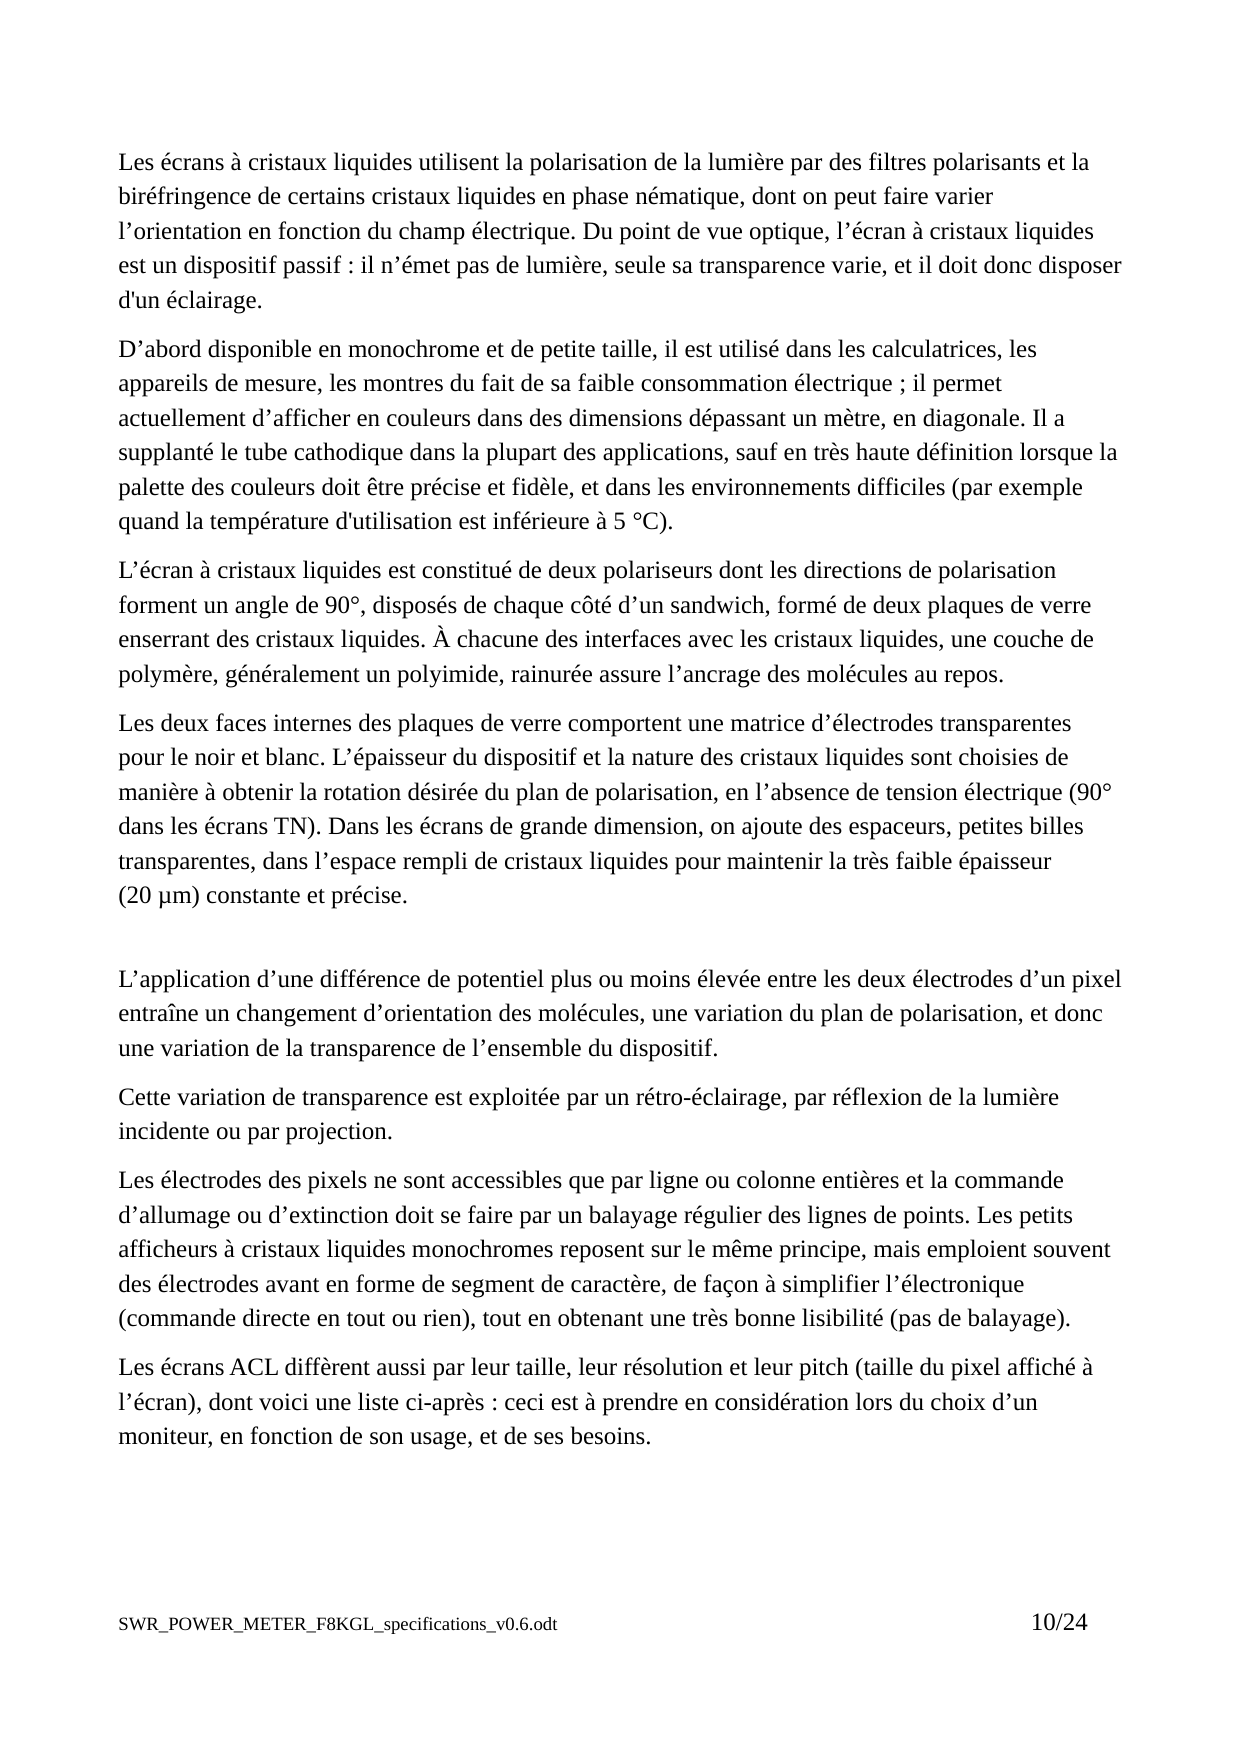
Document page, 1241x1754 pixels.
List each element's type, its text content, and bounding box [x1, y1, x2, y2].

text D’abord disponible en monochrome et de petite taille, il est utilisé dans les calculatrices, les appareils de mesure, les montres du fait de sa faible consommation électrique ; il permet actuellement d’afficher en couleurs dans des dimensions dépassant un mètre, en diagonale. Il a supplanté le tube cathodique dans la plupart des applications, sauf en très haute définition lorsque la palette des couleurs doit être précise et fidèle, et dans les environnements difficiles (par exemple quand la température d'utilisation est inférieure à 5 °C). [118, 334, 1122, 535]
text L’application d’une différence de potentiel plus ou moins élevée entre les deux électrodes d’un pixel entraîne un changement d’orientation des molécules, une variation du plan de polarisation, et donc une variation de la transparence de l’ensemble du dispositif. [118, 964, 1122, 1061]
text Les deux faces internes des plaques de verre comportent une matrice d’électrodes transparentes pour le noir et blanc. L’épaisseur du dispositif et la nature des cristaux liquides sont choisies de manière à obtenir la rotation désirée du plan de polarisation, en l’absence de tension électrique (90° dans les écrans TN). Dans les écrans de grande dimension, on ajoute des espaceurs, petites billes transparentes, dans l’espace rempli de cristaux liquides pour maintenir la très faible épaisseur (20 µm) constante et précise. [118, 708, 1122, 909]
text Cette variation de transparence est exploitée par un rétro-éclairage, par réflexion de la lumière incidente ou par projection. [118, 1082, 1122, 1145]
text Les écrans ACL diffèrent aussi par leur taille, leur résolution et leur pitch (taille du pixel affiché à l’écran), dont voici une liste ci-après : ceci est à prendre en considération lors du choix d’un moniteur, en fonction de son usage, et de ses besoins. [118, 1352, 1122, 1450]
text Les électrodes des pixels ne sont accessibles que par ligne ou colonne entières et la commande d’allumage ou d’extinction doit se faire par un balayage régulier des lignes de points. Les petits afficheurs à cristaux liquides monochromes reposent sur le même principe, mais emploient souvent des électrodes avant en forme de segment de caractère, de façon à simplifier l’électronique (commande directe en tout ou rien), tout en obtenant une très bonne lisibilité (pas de balayage). [118, 1165, 1122, 1332]
text L’écran à cristaux liquides est constitué de deux polariseurs dont les directions de polarisation forment un angle de 90°, disposés de chaque côté d’un sandwich, formé de deux plaques de verre enserrant des cristaux liquides. À chacune des interfaces avec les cristaux liquides, une couche de polymère, généralement un polyimide, rainurée assure l’ancrage des molécules au repos. [118, 555, 1122, 687]
text Les écrans à cristaux liquides utilisent la polarisation de la lumière par des filtres polarisants et la biréfringence de certains cristaux liquides en phase nématique, dont on peut faire varier l’orientation en fonction du champ électrique. Du point de vue optique, l’écran à cristaux liquides est un dispositif passif : il n’émet pas de lumière, seule sa transparence varie, et il doit donc disposer d'un éclairage. [118, 147, 1122, 313]
